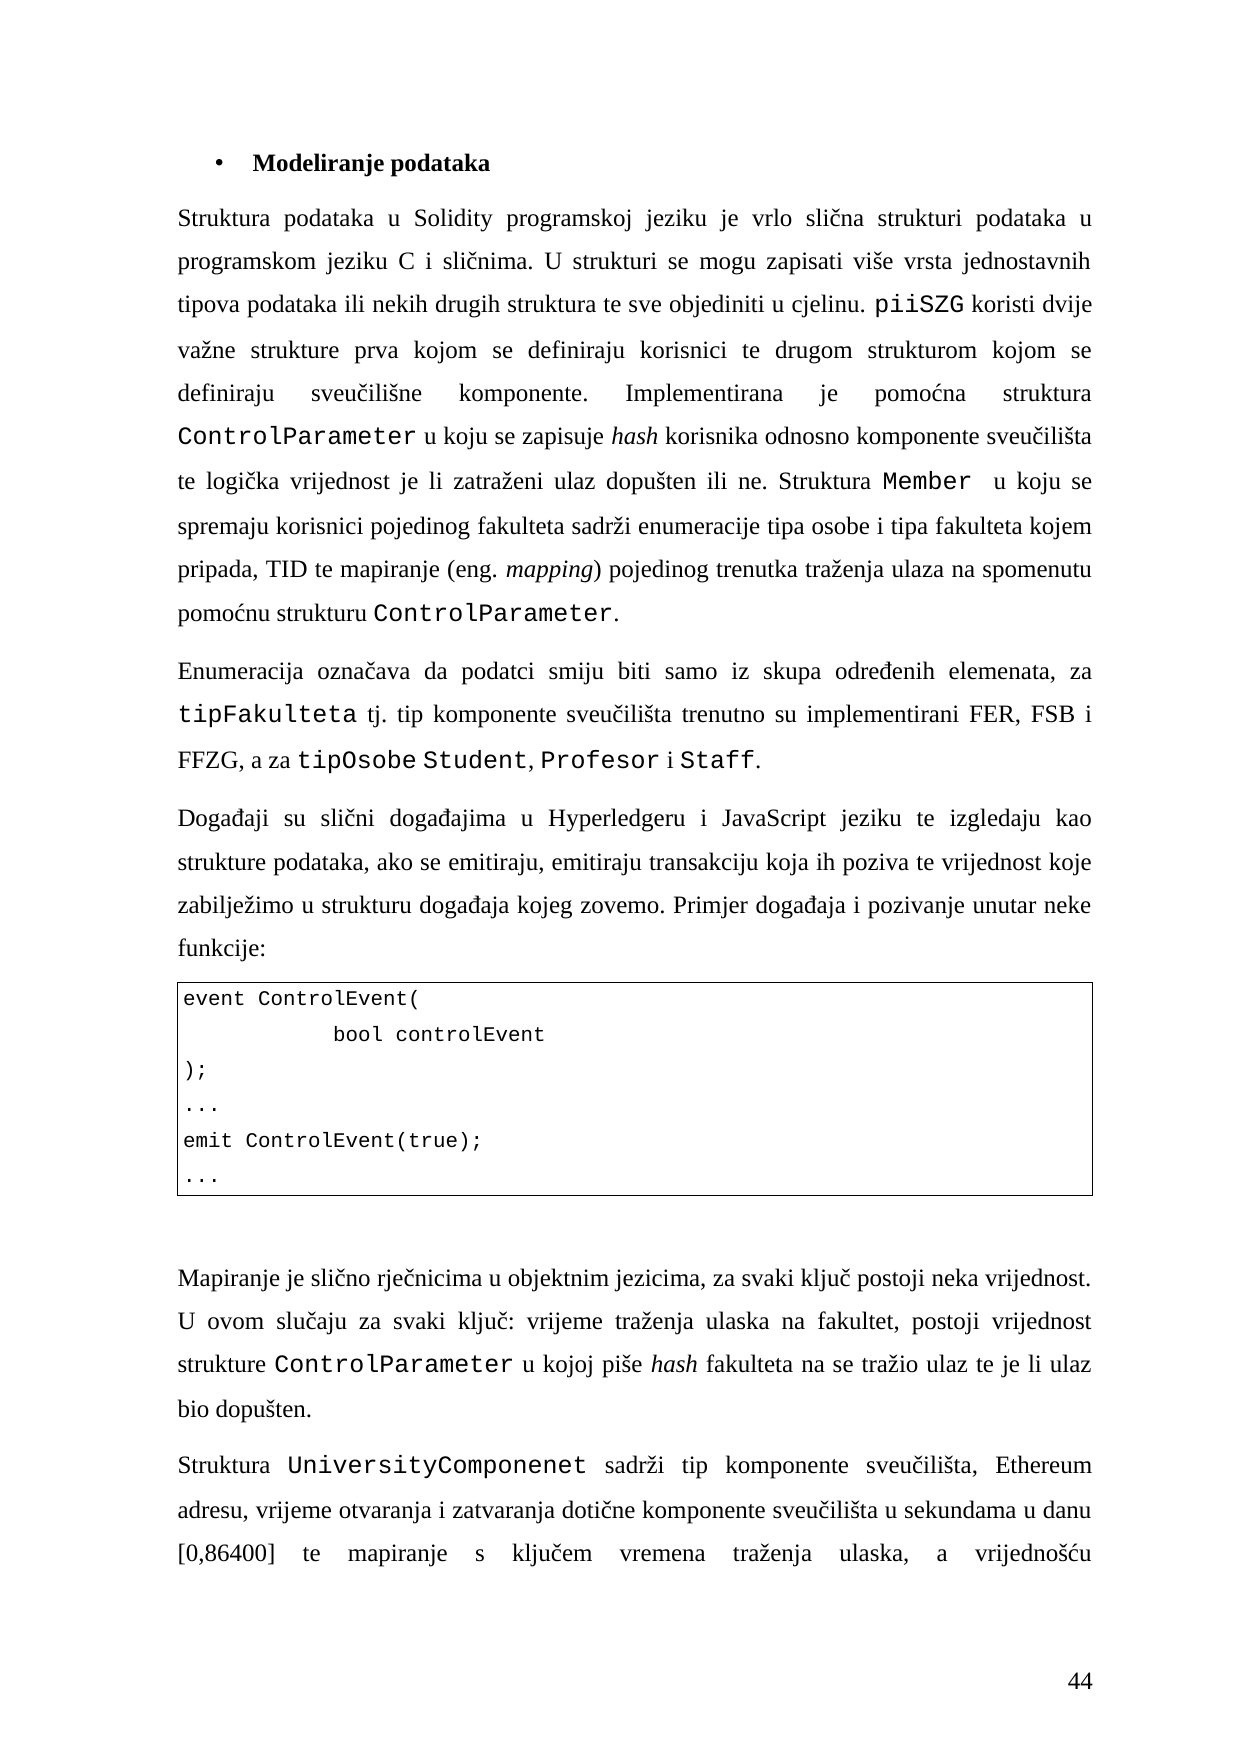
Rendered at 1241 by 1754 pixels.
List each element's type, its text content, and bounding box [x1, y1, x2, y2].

text Struktura UniversityComponenet sadrži tip komponente sveučilišta, Ethereum adresu, vrijeme otvaranja i zatvaranja dotične komponente sveučilišta u sekundama u danu [0,86400] te mapiranje s ključem vremena traženja ulaska, a vrijednošću [177, 1450, 1092, 1567]
table_header event ControlEvent( bool controlEvent ); ... emit ControlEvent(true); ... [178, 983, 1092, 1194]
text Enumeracija označava da podatci smiju biti samo iz skupa određenih elemenata, za tipFakulteta tj. tip komponente sveučilišta trenutno su implementirani FER, FSB i FFZG, a za tipOsobe Student, Profesor i Staff. [177, 656, 1092, 776]
text Mapiranje je slično rječnicima u objektnim jezicima, za svaki ključ postoji neka vrijednost. U ovom slučaju za svaki ključ: vrijeme traženja ulaska na fakultet, postoji vrijednost strukture ControlParameter u kojoj piše hash fakulteta na se tražio ulaz te je li ulaz bio dopušten. [177, 1263, 1092, 1423]
text Događaji su slični događajima u Hyperledgeru i JavaScript jeziku te izgledaju kao strukture podataka, ako se emitiraju, emitiraju transakciju koja ih poziva te vrijednost koje zabilježimo u strukturu događaja kojeg zovemo. Primjer događaja i pozivanje unutar neke funkcije: [177, 803, 1092, 962]
list Modeliranje podataka [215, 148, 1092, 176]
text Struktura podataka u Solidity programskoj jeziku je vrlo slična strukturi podataka u programskom jeziku C i sličnima. U strukturi se mogu zapisati više vrsta jednostavnih tipova podataka ili nekih drugih struktura te sve objediniti u cjelinu. piiSZG koristi dvije važne strukture prva kojom se definiraju korisnici te drugom strukturom kojom se definiraju sveučilišne komponente. Implementirana je pomoćna struktura ControlParameter u koju se zapisuje hash korisnika odnosno komponente sveučilišta te logička vrijednost je li zatraženi ulaz dopušten ili ne. Struktura Member u koju se spremaju korisnici pojedinog fakulteta sadrži enumeracije tipa osobe i tipa fakulteta kojem pripada, TID te mapiranje (eng. mapping) pojedinog trenutka traženja ulaza na spomenutu pomoćnu strukturu ControlParameter. [177, 203, 1092, 628]
